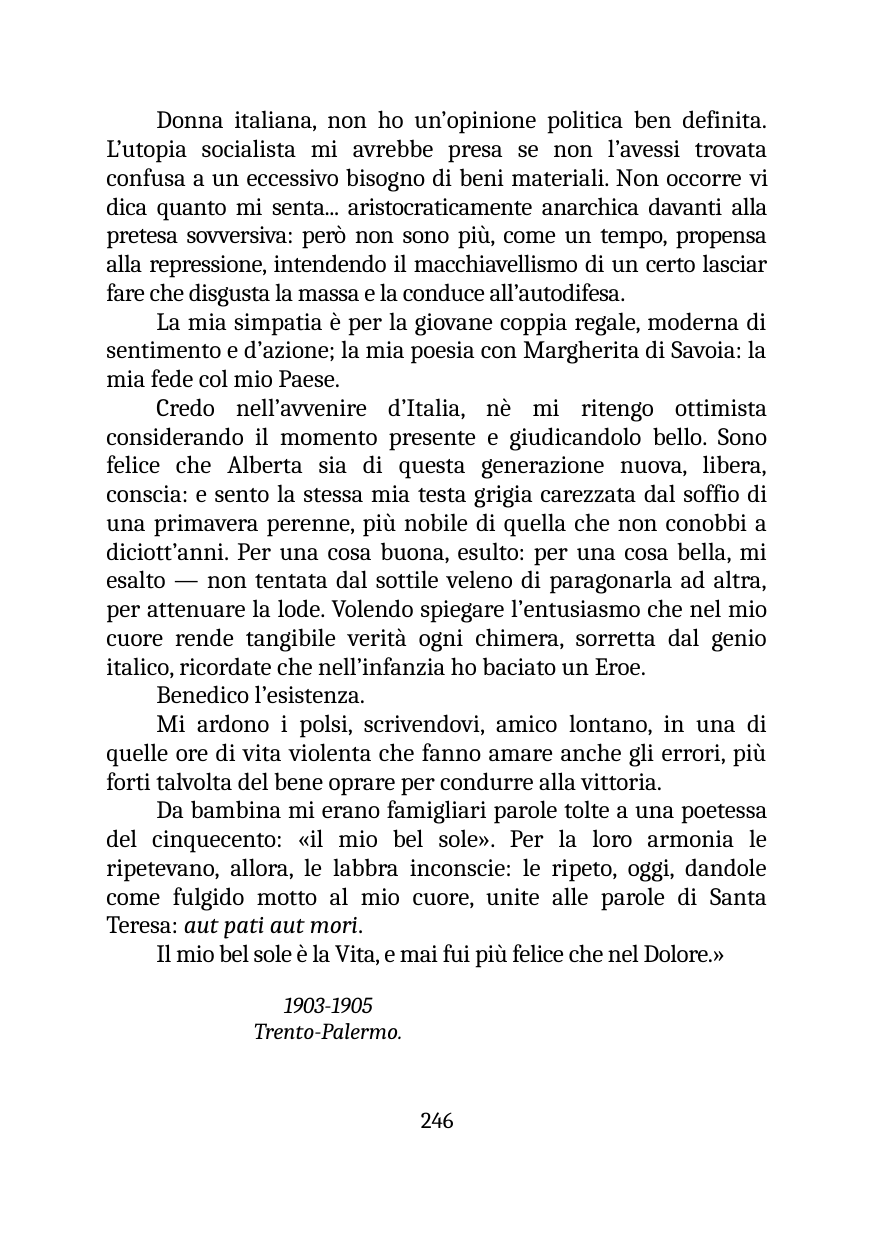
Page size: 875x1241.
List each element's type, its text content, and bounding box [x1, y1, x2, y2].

text Da bambina mi erano famigliari parole tolte a una poetessa del cinquecento: «il mio bel sole». Per la loro armonia le ripetevano, allora, le labbra inconscie: le ripeto, oggi, dandole come fulgido motto al mio cuore, unite alle parole di Santa Teresa: aut pati aut mori. [106, 796, 768, 940]
text La mia simpatia è per la giovane coppia regale, moderna di sentimento e d’azione; la mia poesia con Margherita di Savoia: la mia fede col mio Paese. [106, 307, 768, 394]
text Mi ardono i polsi, scrivendovi, amico lontano, in una di quelle ore di vita violenta che fanno amare anche gli errori, più forti talvolta del bene oprare per condurre alla vittoria. [106, 710, 768, 796]
text Donna italiana, non ho un’opinione politica ben definita. L’utopia socialista mi avrebbe presa se non l’avessi trovata confusa a un eccessivo bisogno di beni materiali. Non occorre vi dica quanto mi senta... aristocraticamente anarchica davanti alla pretesa sovversiva: però non sono più, come un tempo, propensa alla repressione, intendendo il macchiavellismo di un certo lasciar fare che disgusta la massa e la conduce all’autodifesa. [106, 106, 768, 307]
text Credo nell’avvenire d’Italia, nè mi ritengo ottimista considerando il momento presente e giudicandolo bello. Sono felice che Alberta sia di questa generazione nuova, libera, conscia: e sento la stessa mia testa grigia carezzata dal soffio di una primavera perenne, più nobile di quella che non conobbi a diciott’anni. Per una cosa buona, esulto: per una cosa bella, mi esalto — non tentata dal sottile veleno di paragonarla ad altra, per attenuare la lode. Volendo spiegare l’entusiasmo che nel mio cuore rende tangibile verità ogni chimera, sorretta dal genio italico, ricordate che nell’infanzia ho baciato un Eroe. [106, 394, 768, 681]
text Trento-Palermo. [254, 1019, 768, 1045]
text 1903-1905 [283, 992, 768, 1019]
text Il mio bel sole è la Vita, e mai fui più felice che nel Dolore.» [106, 940, 768, 969]
text Benedico l’esistenza. [106, 681, 768, 710]
